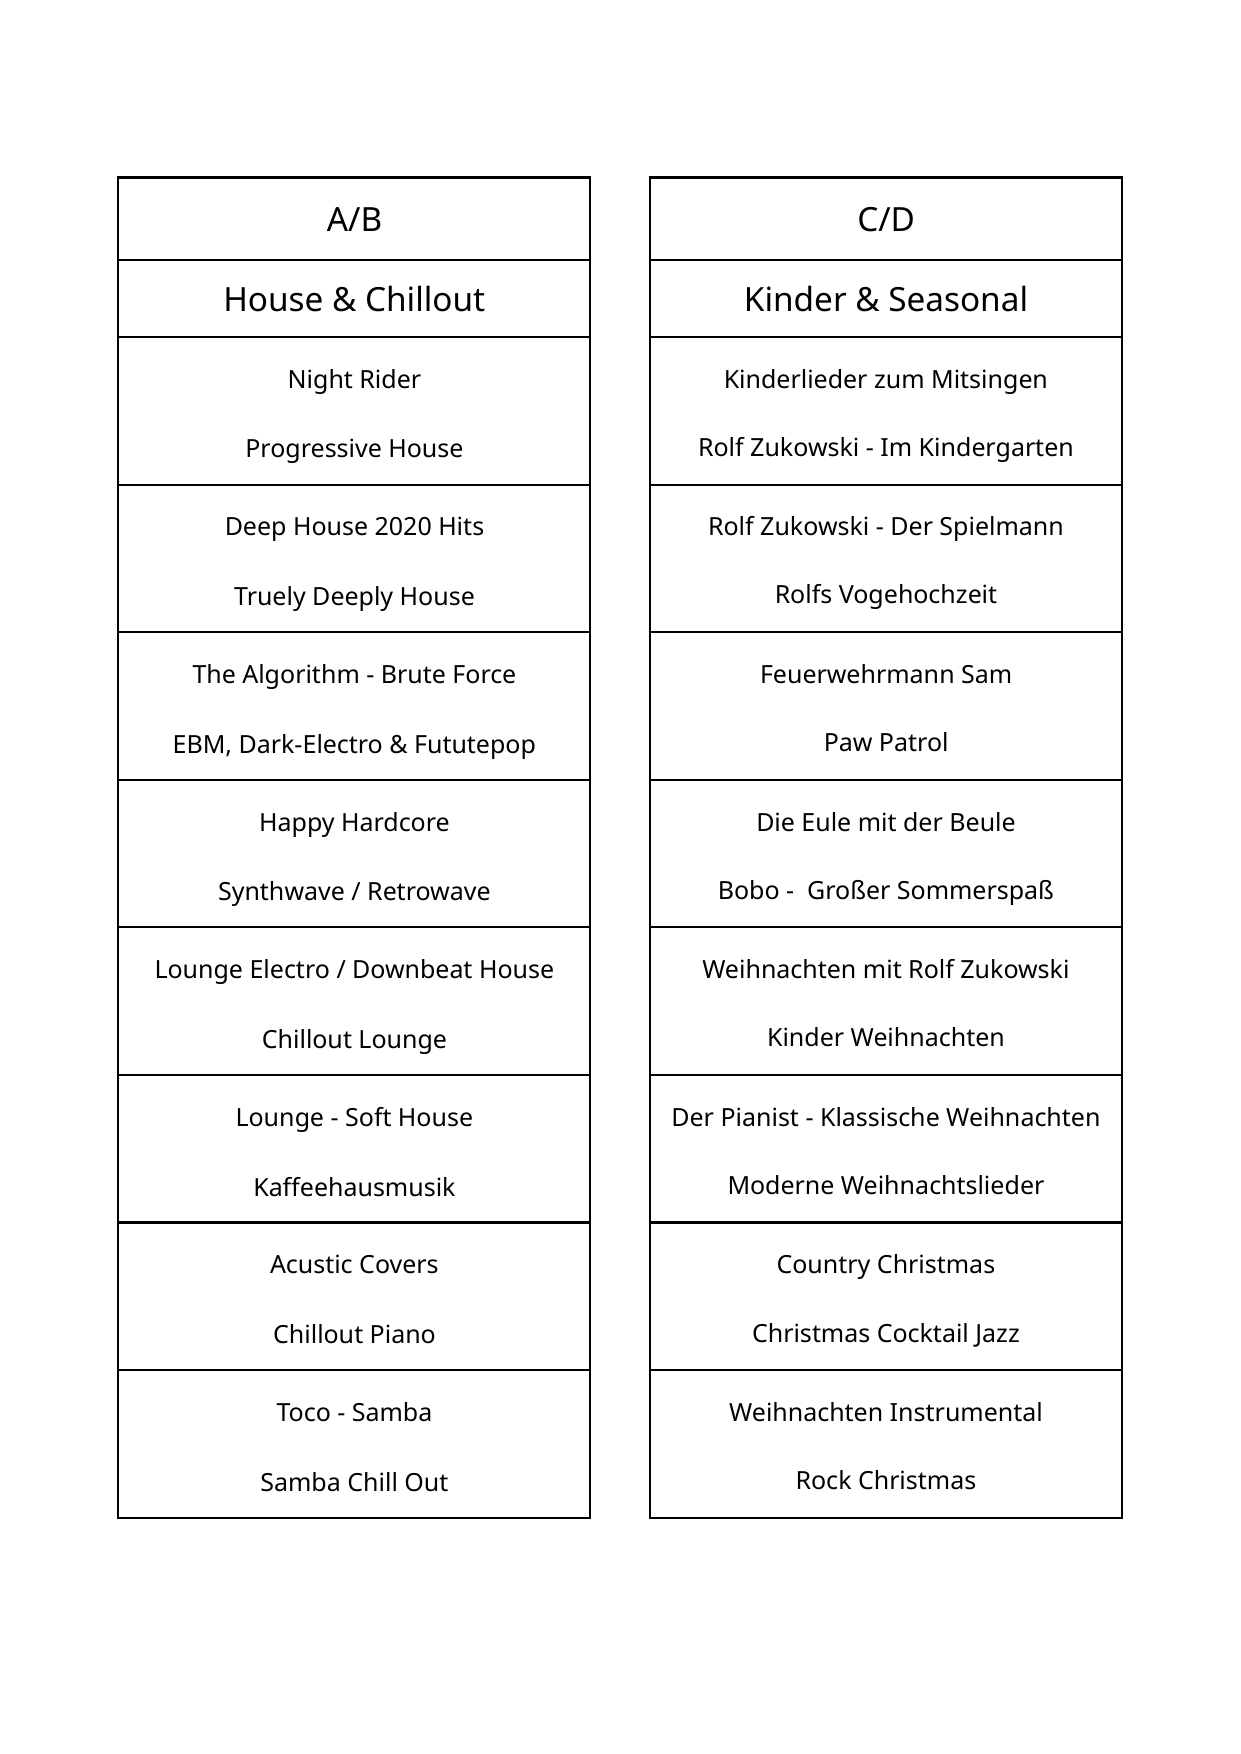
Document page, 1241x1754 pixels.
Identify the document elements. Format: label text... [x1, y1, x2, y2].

table_cell Happy Hardcore Synthwave / Retrowave [119, 781, 589, 926]
table_cell Kinder & Seasonal [651, 261, 1121, 336]
table_cell Country Christmas Christmas Cocktail Jazz [651, 1224, 1121, 1369]
table_cell The Algorithm - Brute Force EBM, Dark-Electro & Fututepop [119, 633, 589, 779]
table_cell [591, 779, 649, 926]
table_cell Kinderlieder zum Mitsingen Rolf Zukowski - Im Kindergarten [651, 338, 1121, 483]
table_cell [591, 336, 649, 483]
table_cell Weihnachten Instrumental Rock Christmas [651, 1371, 1121, 1517]
table_cell Toco - Samba Samba Chill Out [119, 1371, 589, 1517]
table_cell Weihnachten mit Rolf Zukowski Kinder Weihnachten [651, 928, 1121, 1074]
table_cell [591, 1074, 649, 1221]
table_cell Der Pianist - Klassische Weihnachten Moderne Weihnachtslieder [651, 1076, 1121, 1221]
table_cell Acustic Covers Chillout Piano [119, 1224, 589, 1369]
table_cell [591, 484, 649, 631]
table_cell Lounge Electro / Downbeat House Chillout Lounge [119, 928, 589, 1074]
table_cell Night Rider Progressive House [119, 338, 589, 483]
table_cell [591, 1369, 649, 1517]
table_cell Lounge - Soft House Kaffeehausmusik [119, 1076, 589, 1221]
table_cell House & Chillout [119, 261, 589, 336]
table_cell [591, 926, 649, 1074]
table_cell Rolf Zukowski - Der Spielmann Rolfs Vogehochzeit [651, 486, 1121, 631]
table_cell Die Eule mit der Beule Bobo - Großer Sommerspaß [651, 781, 1121, 926]
table_cell Deep House 2020 Hits Truely Deeply House [119, 486, 589, 631]
table_header C/D [651, 179, 1121, 259]
table_cell [591, 631, 649, 779]
table_cell [591, 1221, 649, 1369]
table_cell [591, 259, 649, 336]
table_header [591, 176, 649, 259]
table_header A/B [119, 179, 589, 259]
table_cell Feuerwehrmann Sam Paw Patrol [651, 633, 1121, 779]
